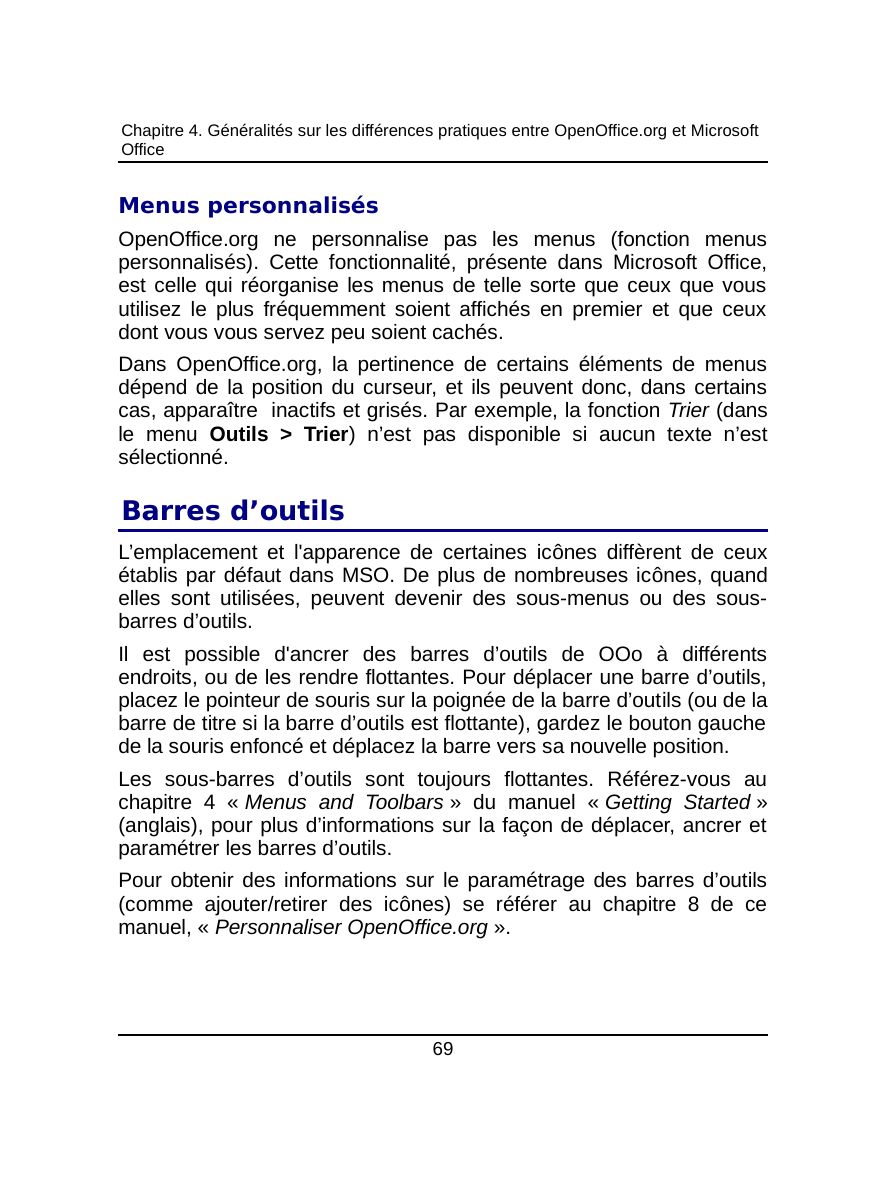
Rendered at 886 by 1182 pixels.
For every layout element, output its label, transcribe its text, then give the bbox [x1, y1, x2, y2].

text Pour obtenir des informations sur le paramétrage des barres d’outils (comme ajouter/retirer des icônes) se référer au chapitre 8 de ce manuel, « Personnaliser OpenOffice.org ». [118, 869, 768, 939]
subtitle Menus personnalisés [118, 193, 768, 219]
subtitle Barres d’outils [118, 492, 768, 529]
text Il est possible d'ancrer des barres d’outils de OOo à différents endroits, ou de les rendre flottantes. Pour déplacer une barre d’outils, placez le pointeur de souris sur la poignée de la barre d’outils (ou de la barre de titre si la barre d’outils est flottante), gardez le bouton gauche de la souris enfoncé et déplacez la barre vers sa nouvelle position. [118, 642, 768, 758]
text OpenOffice.org ne personnalise pas les menus (fonction menus personnalisés). Cette fonctionnalité, présente dans Microsoft Office, est celle qui réorganise les menus de telle sorte que ceux que vous utilisez le plus fréquemment soient affichés en premier et que ceux dont vous vous servez peu soient cachés. [118, 228, 768, 344]
text Dans OpenOffice.org, la pertinence de certains éléments de menus dépend de la position du curseur, et ils peuvent donc, dans certains cas, apparaître inactifs et grisés. Par exemple, la fonction Trier (dans le menu Outils > Trier) n’est pas disponible si aucun texte n’est sélectionné. [118, 353, 768, 469]
text L’emplacement et l'apparence de certaines icônes diffèrent de ceux établis par défaut dans MSO. De plus de nombreuses icônes, quand elles sont utilisées, peuvent devenir des sous-menus ou des sous-barres d’outils. [118, 540, 768, 633]
text Les sous-barres d’outils sont toujours flottantes. Référez-vous au chapitre 4 « Menus and Toolbars » du manuel « Getting Started » (anglais), pour plus d’informations sur la façon de déplacer, ancrer et paramétrer les barres d’outils. [118, 767, 768, 860]
